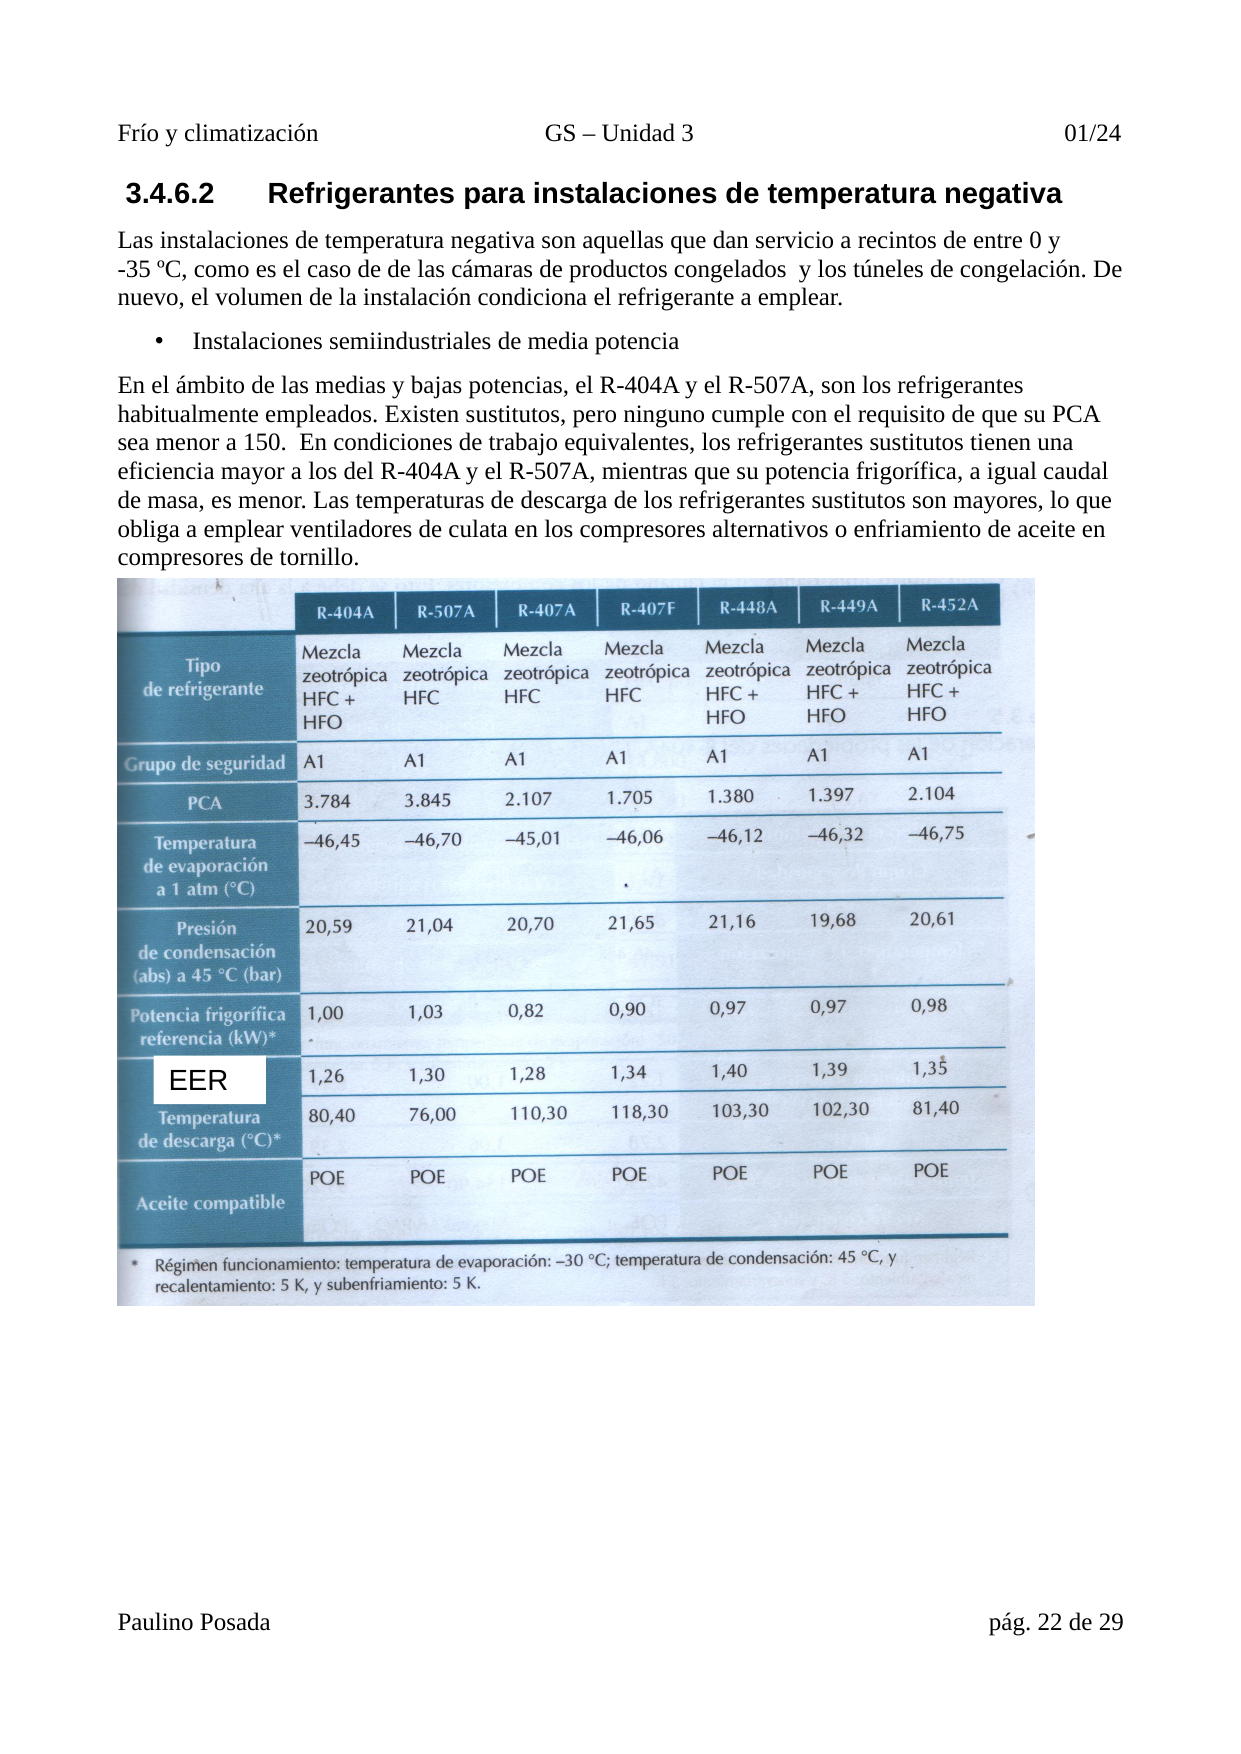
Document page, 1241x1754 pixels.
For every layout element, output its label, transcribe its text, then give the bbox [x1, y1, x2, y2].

text Las instalaciones de temperatura negativa son aquellas que dan servicio a recintos de entre 0 y -35 ºC, como es el caso de de las cámaras de productos congelados y los túneles de congelación. De nuevo, el volumen de la instalación condiciona el refrigerante a emplear. [117, 225, 1123, 311]
picture [117, 578, 1035, 1306]
subtitle Refrigerantes para instalaciones de temperatura negativa [117, 176, 1123, 210]
list Instalaciones semiindustriales de media potencia [155, 326, 1123, 355]
text En el ámbito de las medias y bajas potencias, el R-404A y el R-507A, son los refrigerantes habitualmente empleados. Existen sustitutos, pero ninguno cumple con el requisito de que su PCA sea menor a 150. En condiciones de trabajo equivalentes, los refrigerantes sustitutos tienen una eficiencia mayor a los del R-404A y el R-507A, mientras que su potencia frigorífica, a igual caudal de masa, es menor. Las temperaturas de descarga de los refrigerantes sustitutos son mayores, lo que obliga a emplear ventiladores de culata en los compresores alternativos o enfriamiento de aceite en compresores de tornillo. [117, 370, 1123, 571]
